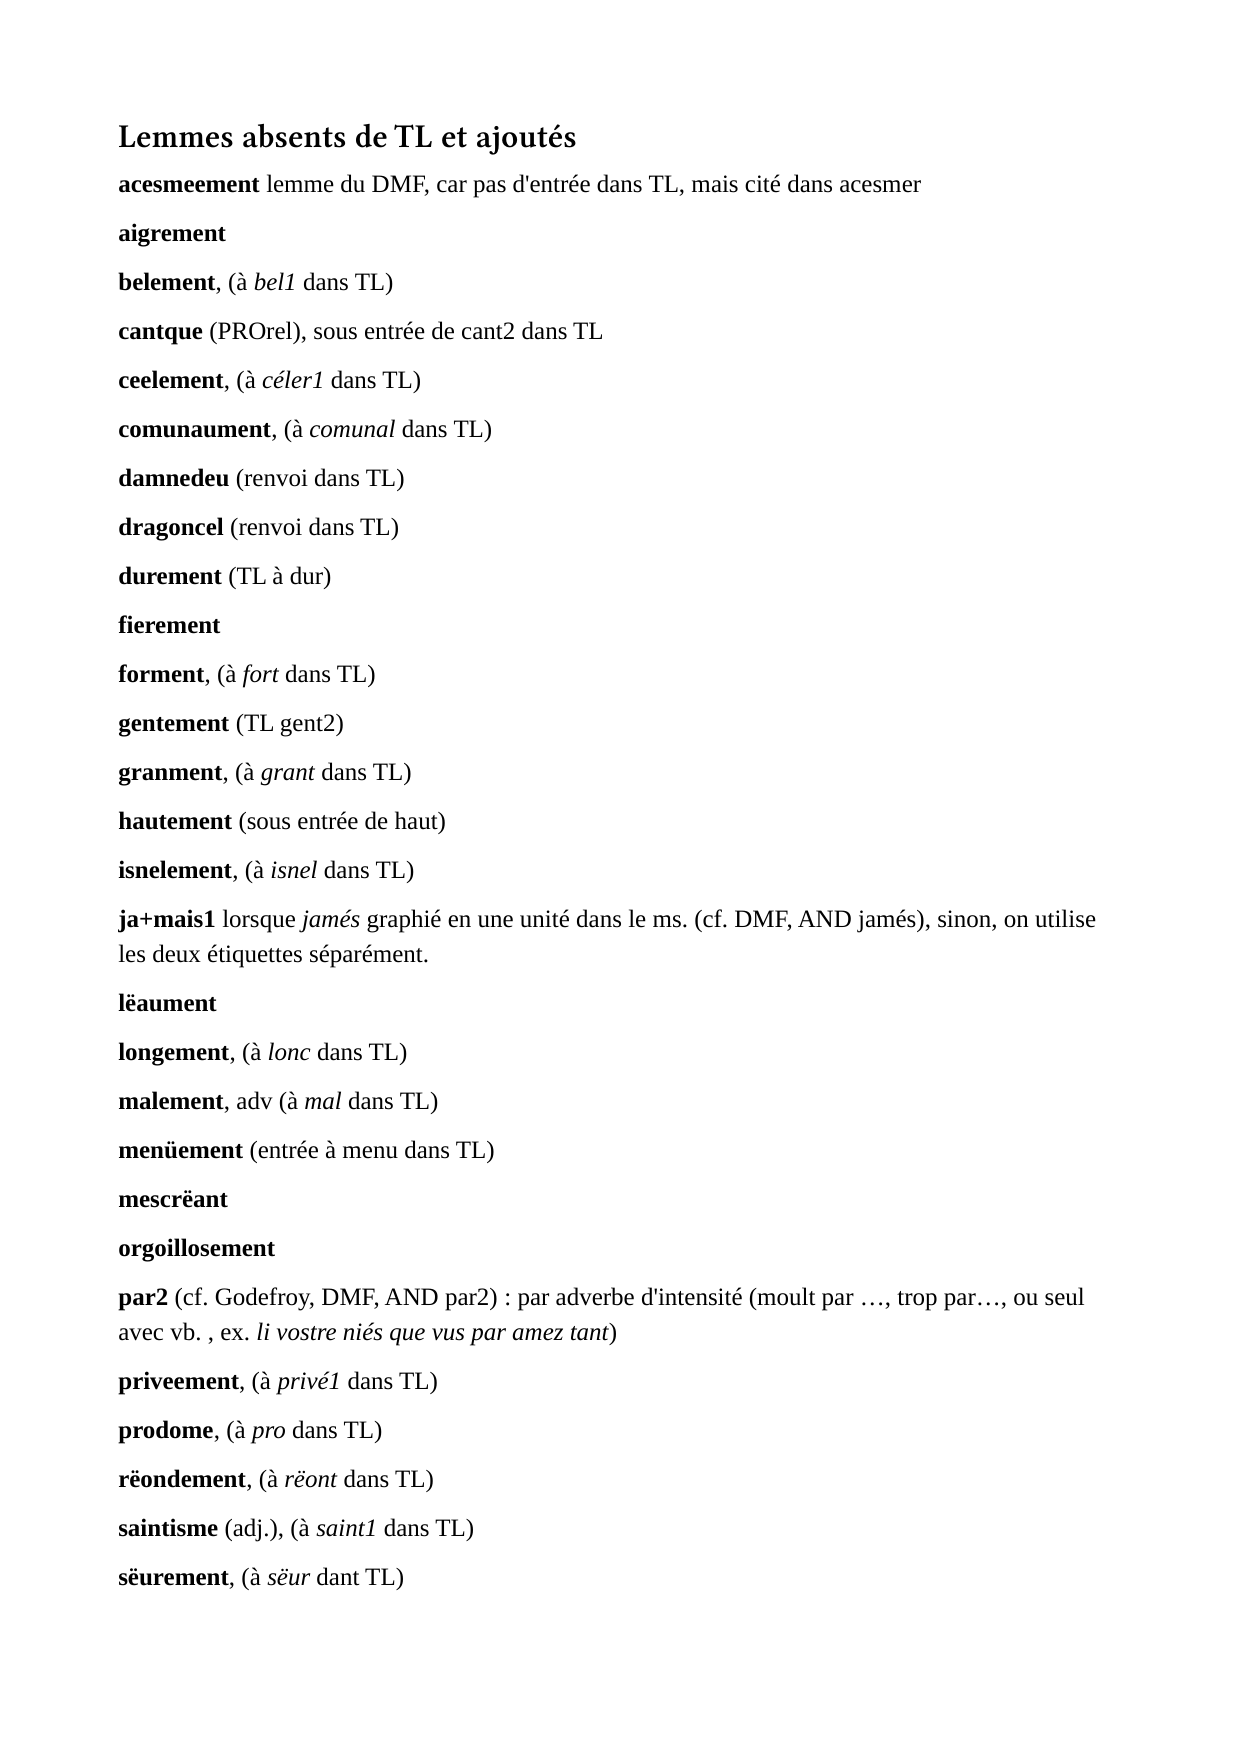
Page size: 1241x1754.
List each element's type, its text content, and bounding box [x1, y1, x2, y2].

text forment, (à fort dans TL) [118, 659, 1122, 688]
text priveement, (à privé1 dans TL) [118, 1366, 1122, 1395]
text comunaument, (à comunal dans TL) [118, 414, 1122, 443]
text sëurement, (à sëur dant TL) [118, 1562, 1122, 1591]
text acesmeement lemme du DMF, car pas d'entrée dans TL, mais cité dans acesmer [118, 169, 1122, 197]
text lëaument [118, 988, 1122, 1017]
subtitle Lemmes absents de TL et ajoutés [118, 118, 1122, 156]
text prodome, (à pro dans TL) [118, 1415, 1122, 1444]
text gentement (TL gent2) [118, 708, 1122, 737]
text dragoncel (renvoi dans TL) [118, 512, 1122, 541]
text ceelement, (à céler1 dans TL) [118, 365, 1122, 394]
text par2 (cf. Godefroy, DMF, AND par2) : par adverbe d'intensité (moult par …, trop par…, ou seul avec vb. , ex. li vostre niés que vus par amez tant) [118, 1282, 1122, 1346]
text mescrëant [118, 1184, 1122, 1213]
text damnedeu (renvoi dans TL) [118, 463, 1122, 492]
text rëondement, (à rëont dans TL) [118, 1464, 1122, 1493]
text orgoillosement [118, 1233, 1122, 1262]
text cantque (PROrel), sous entrée de cant2 dans TL [118, 316, 1122, 344]
text belement, (à bel1 dans TL) [118, 267, 1122, 296]
text longement, (à lonc dans TL) [118, 1037, 1122, 1066]
text saintisme (adj.), (à saint1 dans TL) [118, 1513, 1122, 1542]
text hautement (sous entrée de haut) [118, 806, 1122, 835]
text durement (TL à dur) [118, 561, 1122, 590]
text malement, adv (à mal dans TL) [118, 1086, 1122, 1115]
text aigrement [118, 218, 1122, 246]
text fierement [118, 610, 1122, 639]
text ja+mais1 lorsque jamés graphié en une unité dans le ms. (cf. DMF, AND jamés), sinon, on utilise les deux étiquettes séparément. [118, 904, 1122, 968]
text isnelement, (à isnel dans TL) [118, 856, 1122, 884]
text menüement (entrée à menu dans TL) [118, 1135, 1122, 1164]
text granment, (à grant dans TL) [118, 757, 1122, 786]
